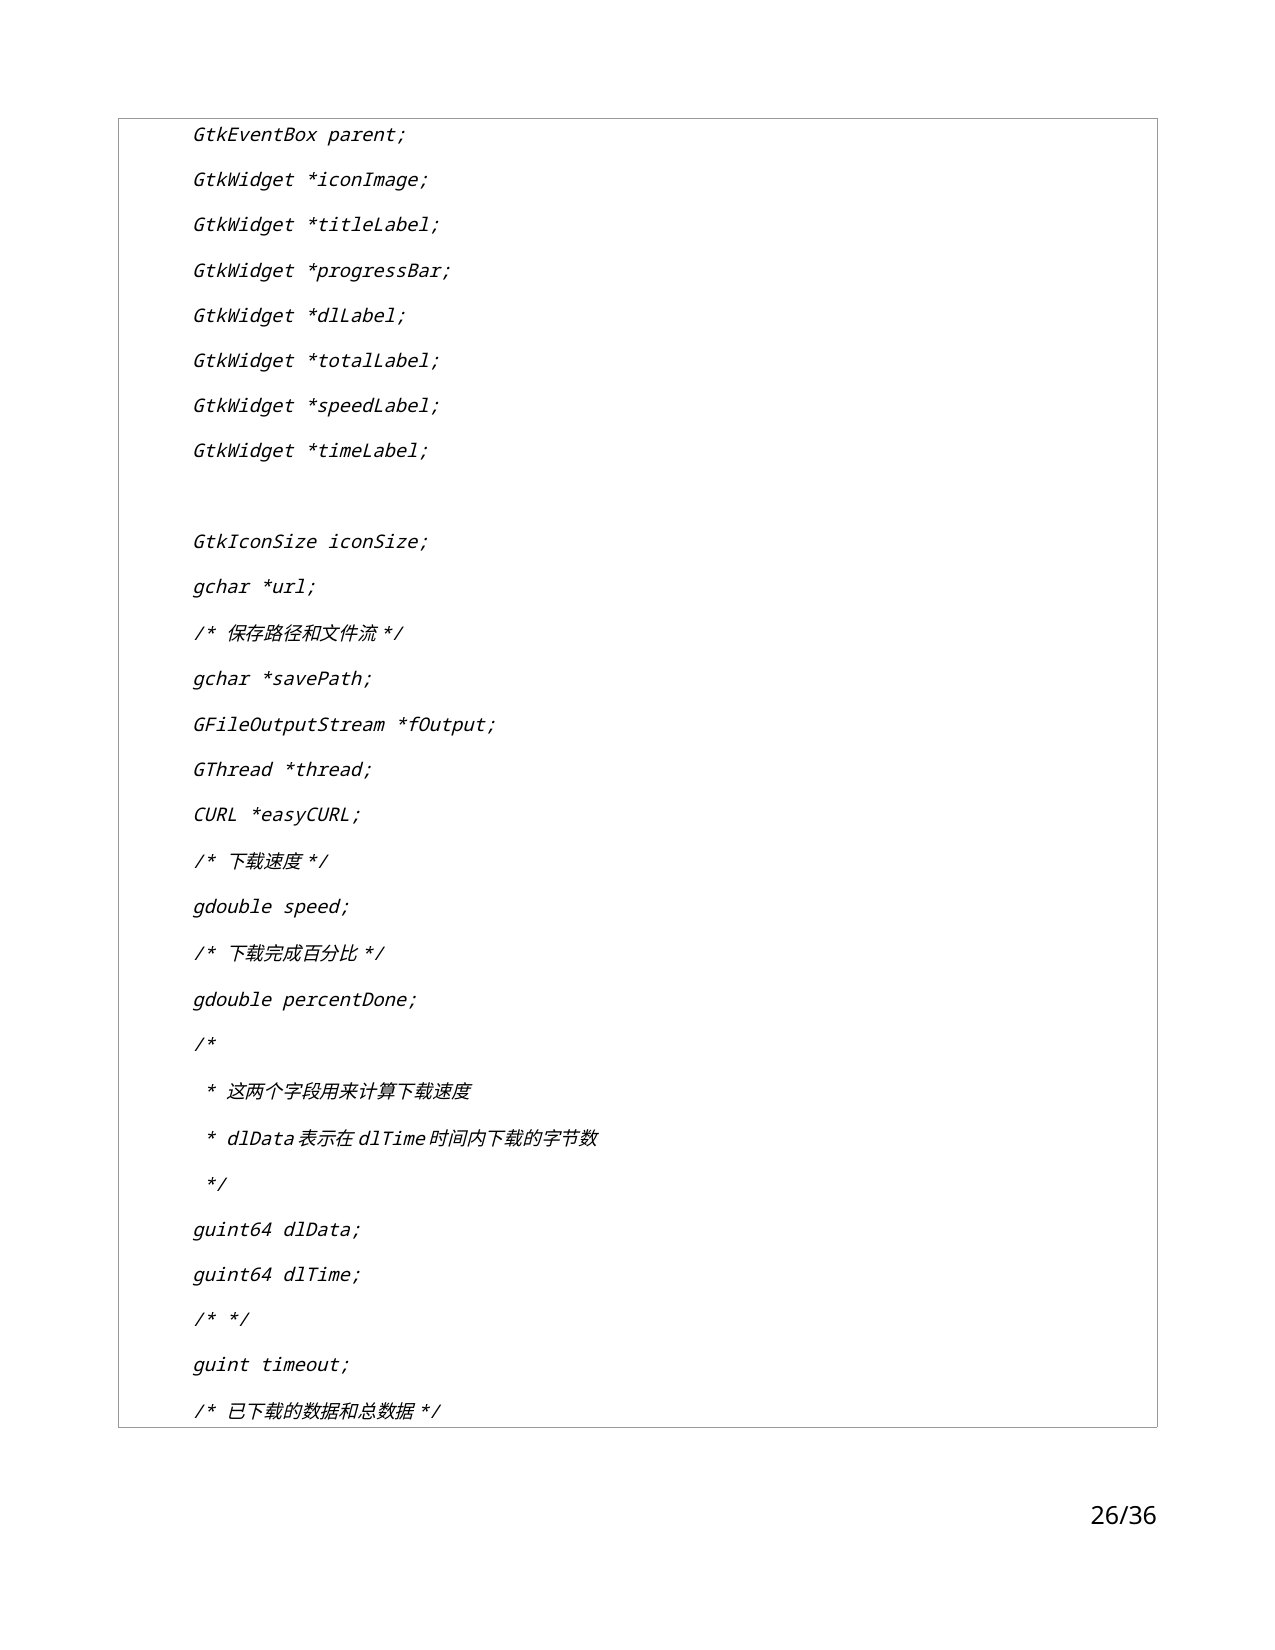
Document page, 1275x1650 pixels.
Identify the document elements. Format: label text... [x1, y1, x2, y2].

text GFileOutputStream *fOutput; [119, 708, 1157, 736]
text GtkEventBox parent; [119, 119, 1157, 147]
text GThread *thread; [119, 753, 1157, 782]
text GtkWidget *totalLabel; [119, 344, 1157, 373]
text */ [119, 1168, 1157, 1196]
text GtkWidget *timeLabel; [119, 434, 1157, 463]
text /* 已下载的数据和总数据 */ [119, 1394, 1157, 1427]
text * 这两个字段用来计算下载速度 [119, 1073, 1157, 1104]
text CURL *easyCURL; [119, 798, 1157, 827]
text guint64 dlData; [119, 1213, 1157, 1242]
text gdouble speed; [119, 891, 1157, 919]
text /* [119, 1028, 1157, 1057]
text /* 下载完成百分比 */ [119, 936, 1157, 966]
text /* 下载速度 */ [119, 843, 1157, 874]
text gchar *url; [119, 570, 1157, 599]
text guint64 dlTime; [119, 1258, 1157, 1287]
text gdouble percentDone; [119, 983, 1157, 1012]
text /* 保存路径和文件流 */ [119, 615, 1157, 646]
text gchar *savePath; [119, 663, 1157, 691]
text GtkWidget *dlLabel; [119, 299, 1157, 328]
text GtkWidget *progressBar; [119, 254, 1157, 282]
text GtkWidget *iconImage; [119, 163, 1157, 192]
text GtkIconSize iconSize; [119, 525, 1157, 554]
text GtkWidget *titleLabel; [119, 208, 1157, 237]
text GtkWidget *speedLabel; [119, 389, 1157, 418]
text * dlData表示在dlTime时间内下载的字节数 [119, 1121, 1157, 1151]
text guint timeout; [119, 1349, 1157, 1377]
text /* */ [119, 1303, 1157, 1332]
